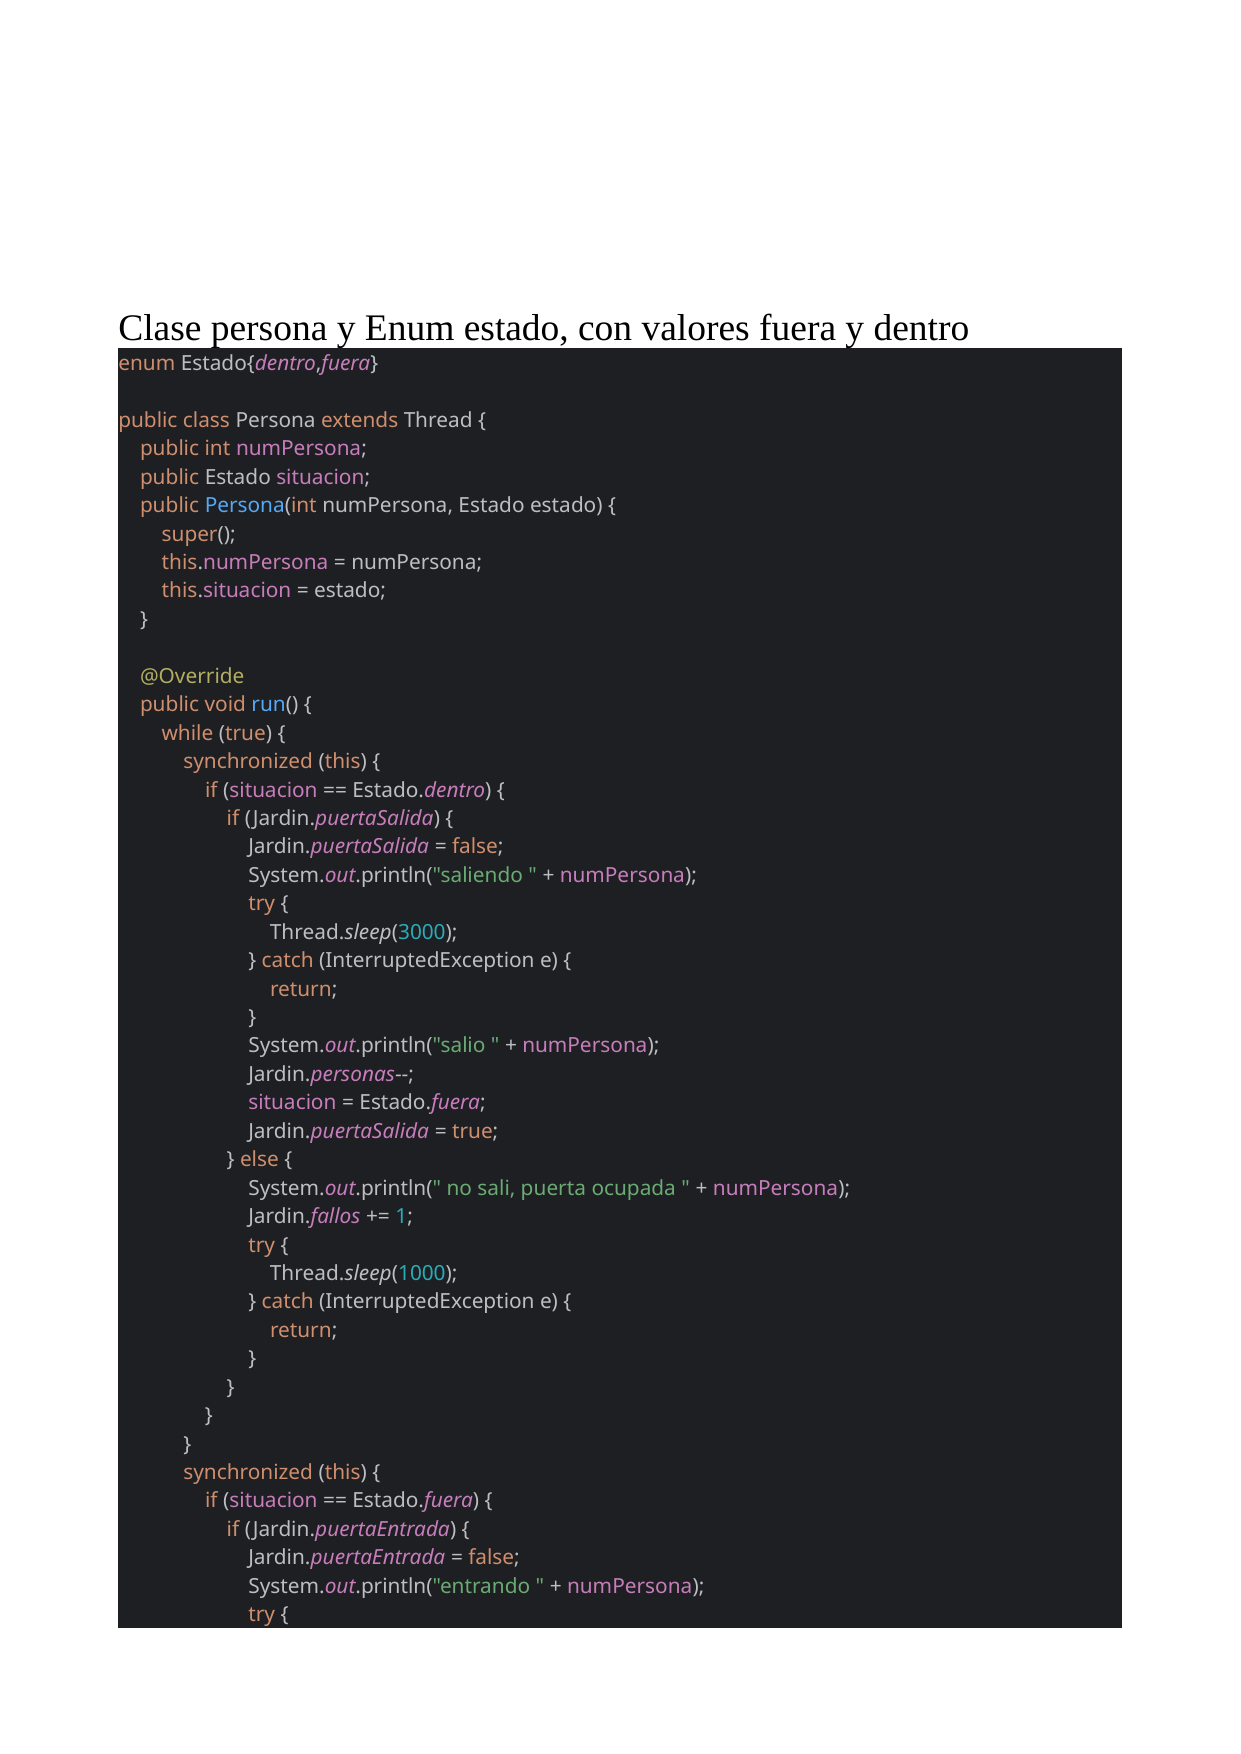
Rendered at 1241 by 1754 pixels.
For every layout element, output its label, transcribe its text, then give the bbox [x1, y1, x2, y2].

text enum Estado{dentro,fuera} public class Persona extends Thread { public int numPersona; public Estado situacion; public Persona(int numPersona, Estado estado) { super(); this.numPersona = numPersona; this.situacion = estado; } @Override public void run() { while (true) { synchronized (this) { if (situacion == Estado.dentro) { if (Jardin.puertaSalida) { Jardin.puertaSalida = false; System.out.println("saliendo " + numPersona); try { Thread.sleep(3000); } catch (InterruptedException e) { return; } System.out.println("salio " + numPersona); Jardin.personas--; situacion = Estado.fuera; Jardin.puertaSalida = true; } else { System.out.println(" no sali, puerta ocupada " + numPersona); Jardin.fallos += 1; try { Thread.sleep(1000); } catch (InterruptedException e) { return; } } } } synchronized (this) { if (situacion == Estado.fuera) { if (Jardin.puertaEntrada) { Jardin.puertaEntrada = false; System.out.println("entrando " + numPersona); try { [118, 348, 1122, 1628]
text Clase persona y Enum estado, con valores fuera y dentro [118, 305, 1122, 348]
